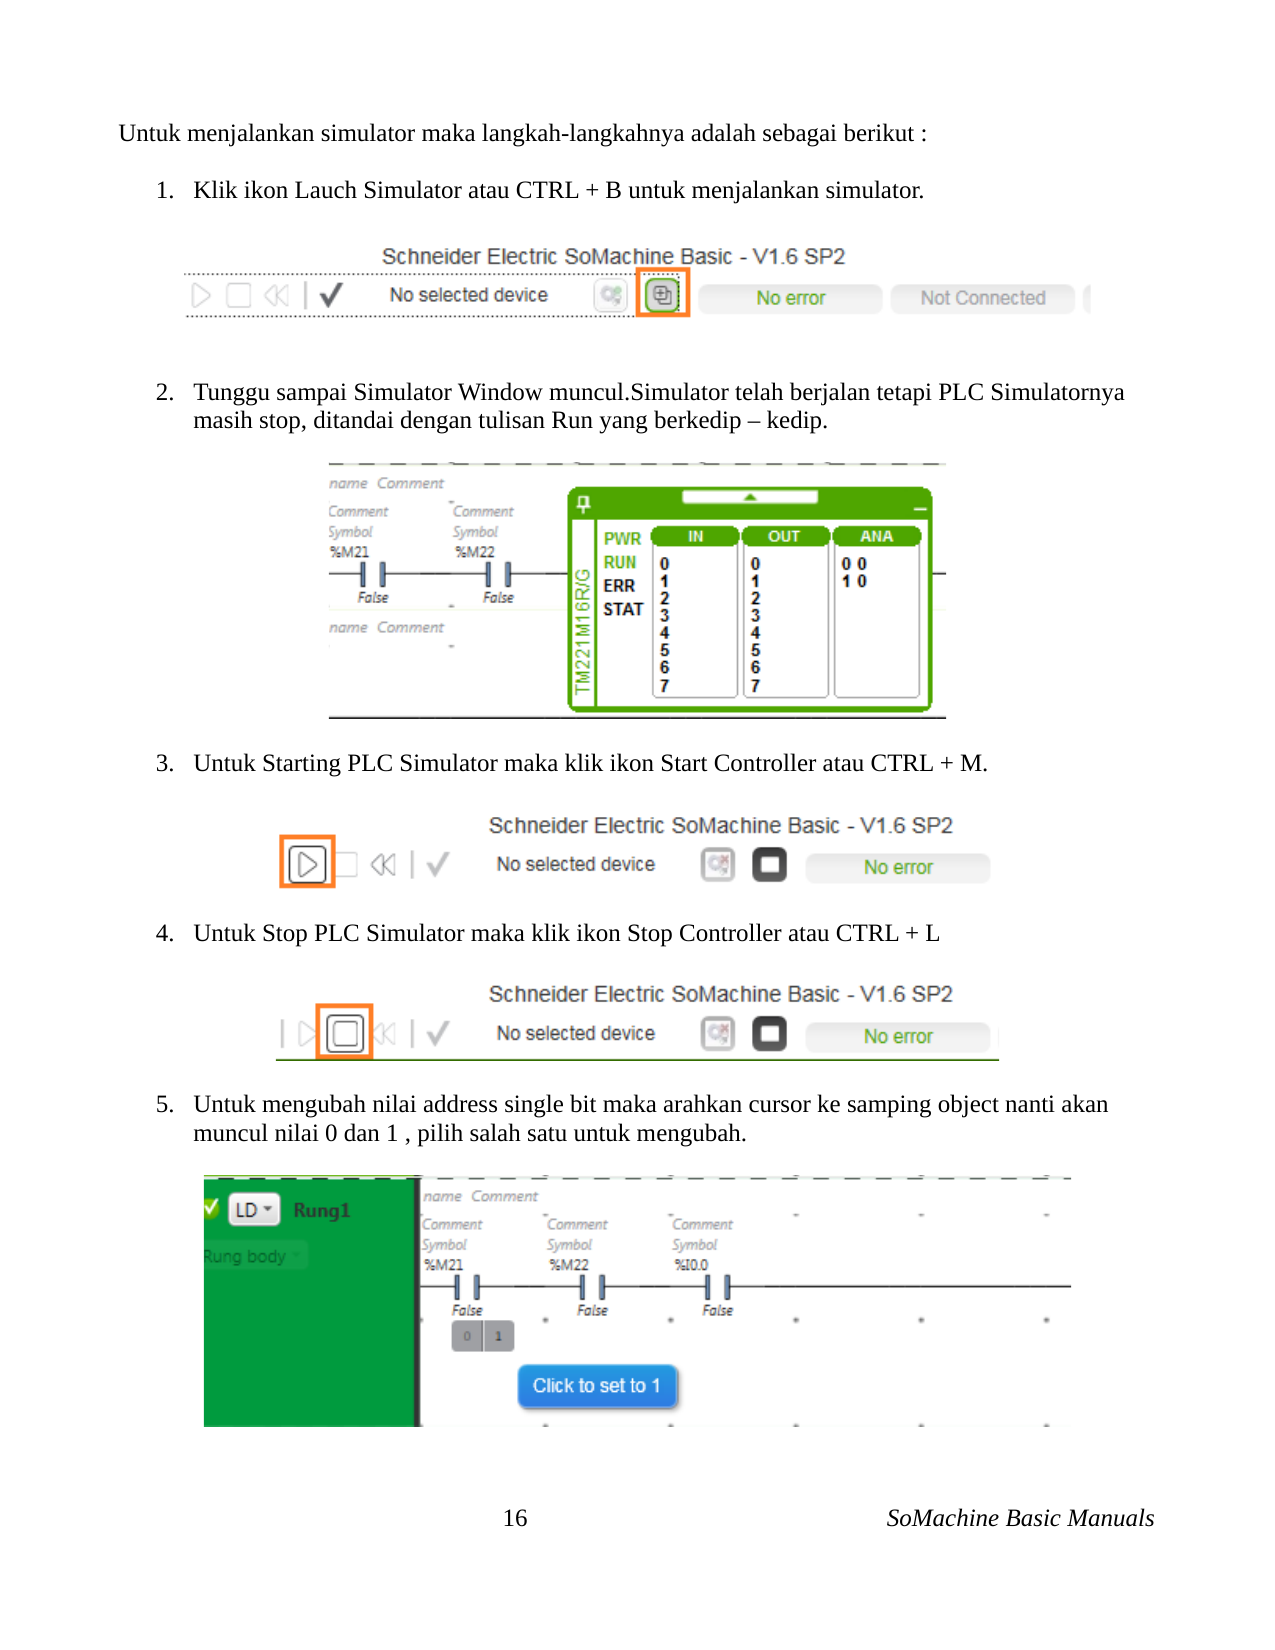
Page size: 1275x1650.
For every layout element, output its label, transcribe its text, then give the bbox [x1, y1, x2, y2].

list Untuk mengubah nilai address single bit maka arahkan cursor ke samping object nanti akan muncul nilai 0 dan 1 , pilih salah satu untuk mengubah. [156, 1089, 1157, 1147]
list Klik ikon Lauch Simulator atau CTRL + B untuk menjalankan simulator. [156, 176, 1157, 204]
picture [203, 1175, 1072, 1427]
list Untuk Stop PLC Simulator maka klik ikon Stop Controller atau CTRL + L [156, 918, 1157, 947]
picture [184, 233, 1091, 319]
picture [328, 462, 947, 719]
list Untuk Starting PLC Simulator maka klik ikon Start Controller atau CTRL + M. [156, 748, 1157, 777]
list Tunggu sampai Simulator Window muncul.Simulator telah berjalan tetapi PLC Simulatornya masih stop, ditandai dengan tulisan Run yang berkedip – kedip. [156, 377, 1157, 434]
picture [275, 976, 1000, 1061]
text Untuk menjalankan simulator maka langkah-langkahnya adalah sebagai berikut : [118, 118, 1157, 147]
picture [278, 805, 997, 890]
